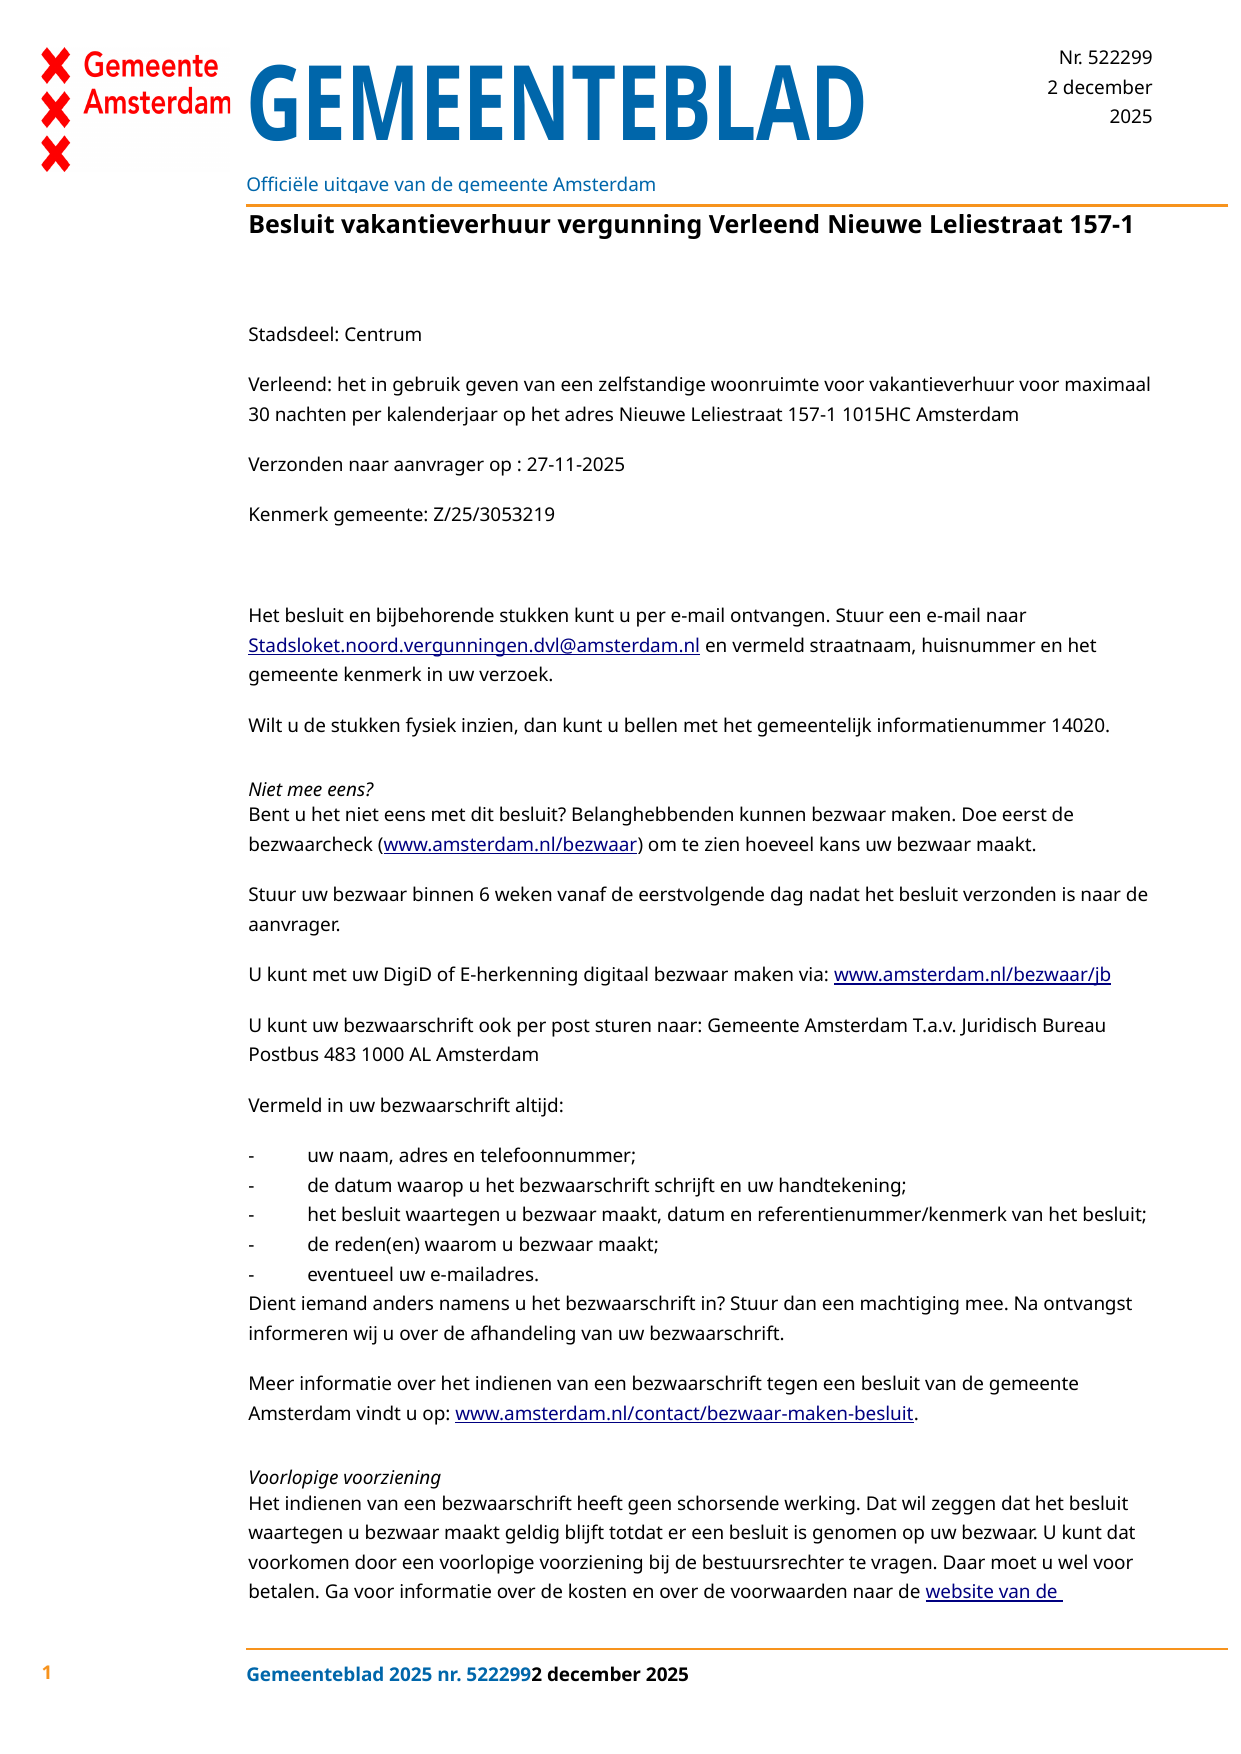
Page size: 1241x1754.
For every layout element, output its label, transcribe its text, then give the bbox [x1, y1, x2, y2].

text Besluit vakantieverhuur vergunning Verleend Nieuwe Leliestraat 157-1 [248, 207, 1152, 241]
text Niet mee eens? [248, 776, 1152, 802]
text Meer informatie over het indienen van een bezwaarschrift tegen een besluit van de gemeente Amsterdam vindt u op: www.amsterdam.nl/contact/bezwaar-maken-besluit. [248, 1370, 1152, 1426]
text Stadsdeel: Centrum [248, 321, 1152, 346]
text Dient iemand anders namens u het bezwaarschrift in? Stuur dan een machtiging mee. Na ontvangst informeren wij u over de afhandeling van uw bezwaarschrift. [248, 1290, 1152, 1346]
text Kenmerk gemeente: Z/25/3053219 [248, 502, 1152, 527]
text Voorlopige voorziening [248, 1464, 1152, 1490]
text Vermeld in uw bezwaarschrift altijd: [248, 1092, 1152, 1118]
picture [41, 47, 231, 172]
list het besluit waartegen u bezwaar maakt, datum en referentienummer/kenmerk van het besluit; [248, 1202, 1152, 1227]
text Verzonden naar aanvrager op : 27-11-2025 [248, 451, 1152, 477]
list uw naam, adres en telefoonnummer; [248, 1142, 1152, 1168]
text Stuur uw bezwaar binnen 6 weken vanaf de eerstvolgende dag nadat het besluit verzonden is naar de aanvrager. [248, 882, 1152, 937]
list de datum waarop u het bezwaarschrift schrijft en uw handtekening; [248, 1172, 1152, 1198]
text Wilt u de stukken fysiek inzien, dan kunt u bellen met het gemeentelijk informatienummer 14020. [248, 712, 1152, 738]
text Het besluit en bijbehorende stukken kunt u per e-mail ontvangen. Stuur een e-mail naar Stadsloket.noord.vergunningen.dvl@amsterdam.nl en vermeld straatnaam, huisnummer en het gemeente kenmerk in uw verzoek. [248, 602, 1152, 687]
text U kunt met uw DigiD of E-herkenning digitaal bezwaar maken via: www.amsterdam.nl/bezwaar/jb [248, 962, 1152, 987]
text U kunt uw bezwaarschrift ook per post sturen naar: Gemeente Amsterdam T.a.v. Juridisch Bureau Postbus 483 1000 AL Amsterdam [248, 1012, 1152, 1067]
list eventueel uw e-mailadres. [248, 1261, 1152, 1287]
text Bent u het niet eens met dit besluit? Belanghebbenden kunnen bezwaar maken. Doe eerst de bezwaarcheck (www.amsterdam.nl/bezwaar) om te zien hoeveel kans uw bezwaar maakt. [248, 802, 1152, 857]
text Verleend: het in gebruik geven van een zelfstandige woonruimte voor vakantieverhuur voor maximaal 30 nachten per kalenderjaar op het adres Nieuwe Leliestraat 157-1 1015HC Amsterdam [248, 371, 1152, 426]
list de reden(en) waarom u bezwaar maakt; [248, 1231, 1152, 1257]
text Het indienen van een bezwaarschrift heeft geen schorsende werking. Dat wil zeggen dat het besluit waartegen u bezwaar maakt geldig blijft totdat er een besluit is genomen op uw bezwaar. U kunt dat voorkomen door een voorlopige voorziening bij de bestuursrechter te vragen. Daar moet u wel voor betalen. Ga voor informatie over de kosten en over de voorwaarden naar de website van de [248, 1490, 1152, 1604]
